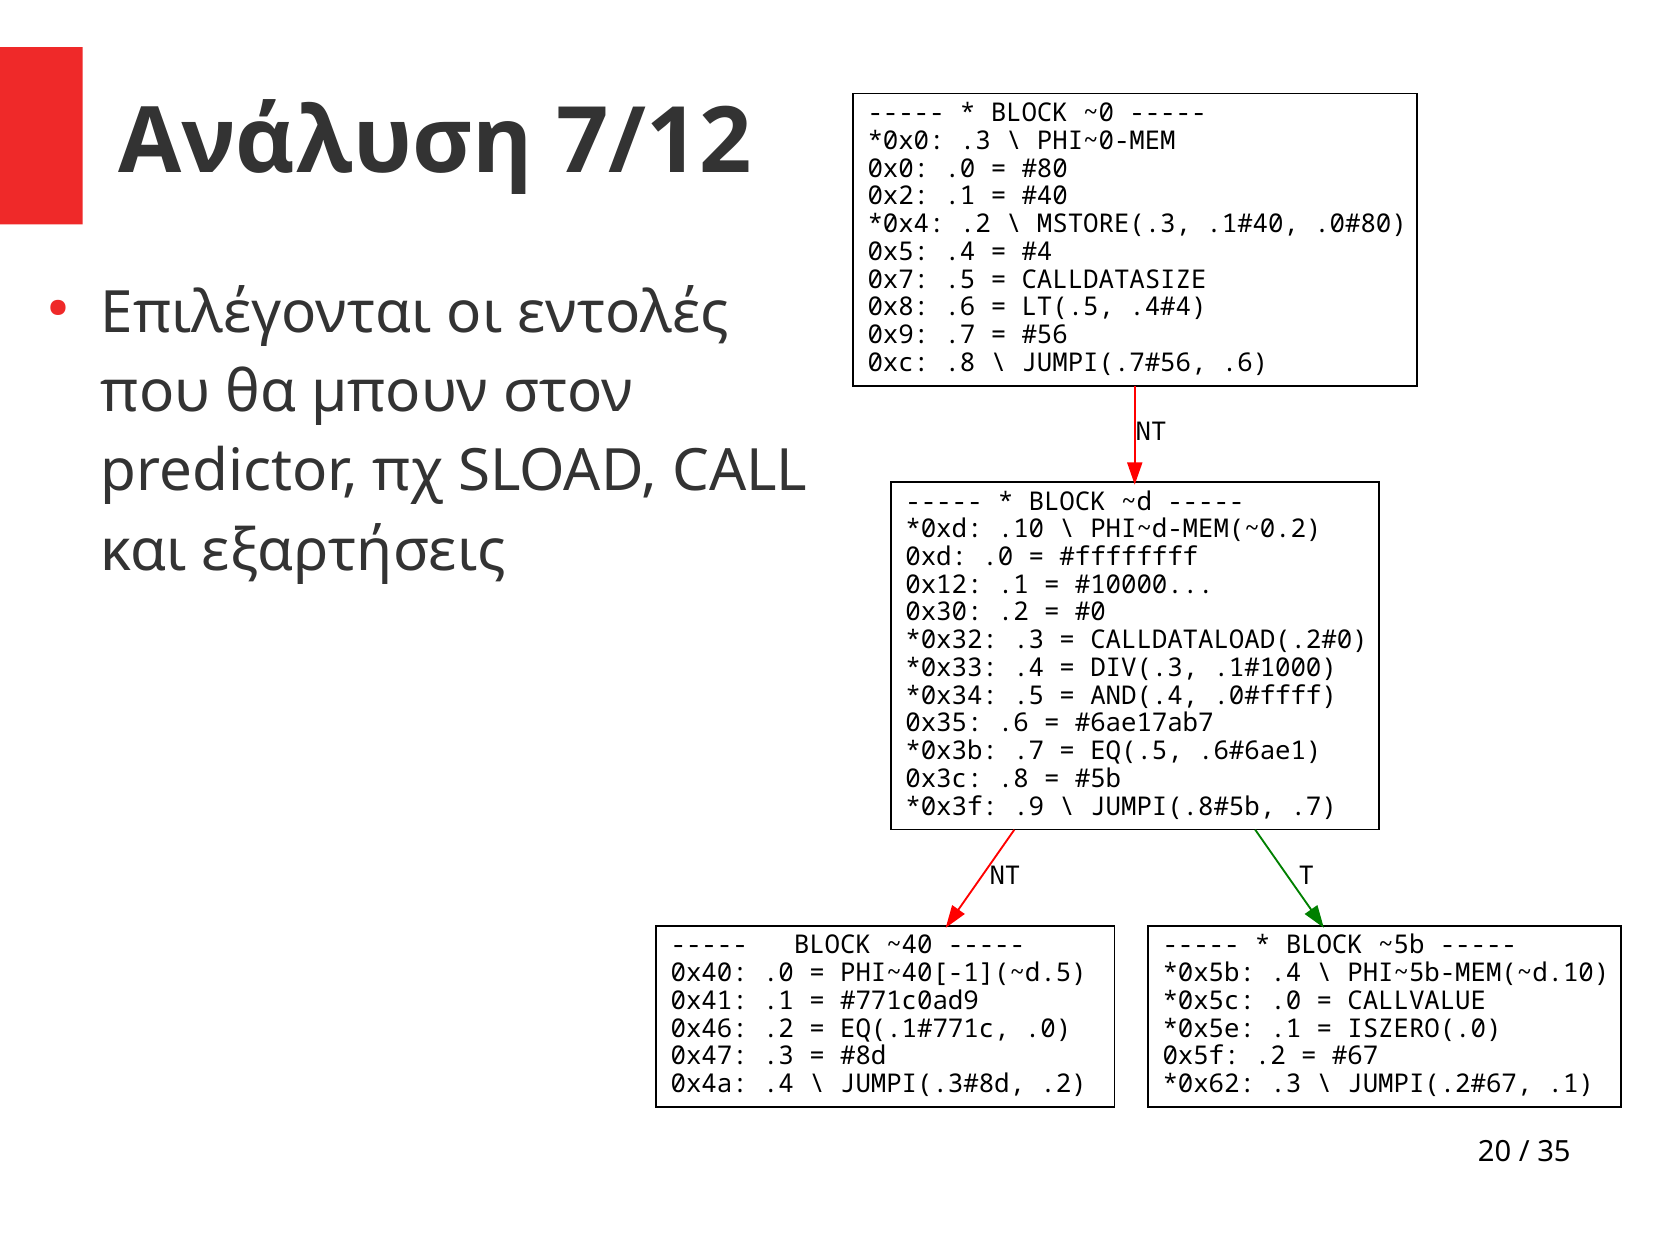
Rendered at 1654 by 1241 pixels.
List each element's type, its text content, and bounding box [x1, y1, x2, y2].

picture [647, 84, 1630, 1116]
title Ανάλυση 7/12 [118, 33, 1571, 241]
list Επιλέγονται οι εντολές που θα μπουν στον predictor, πχ SLOAD, CALL και εξαρτήσεις [30, 270, 647, 796]
